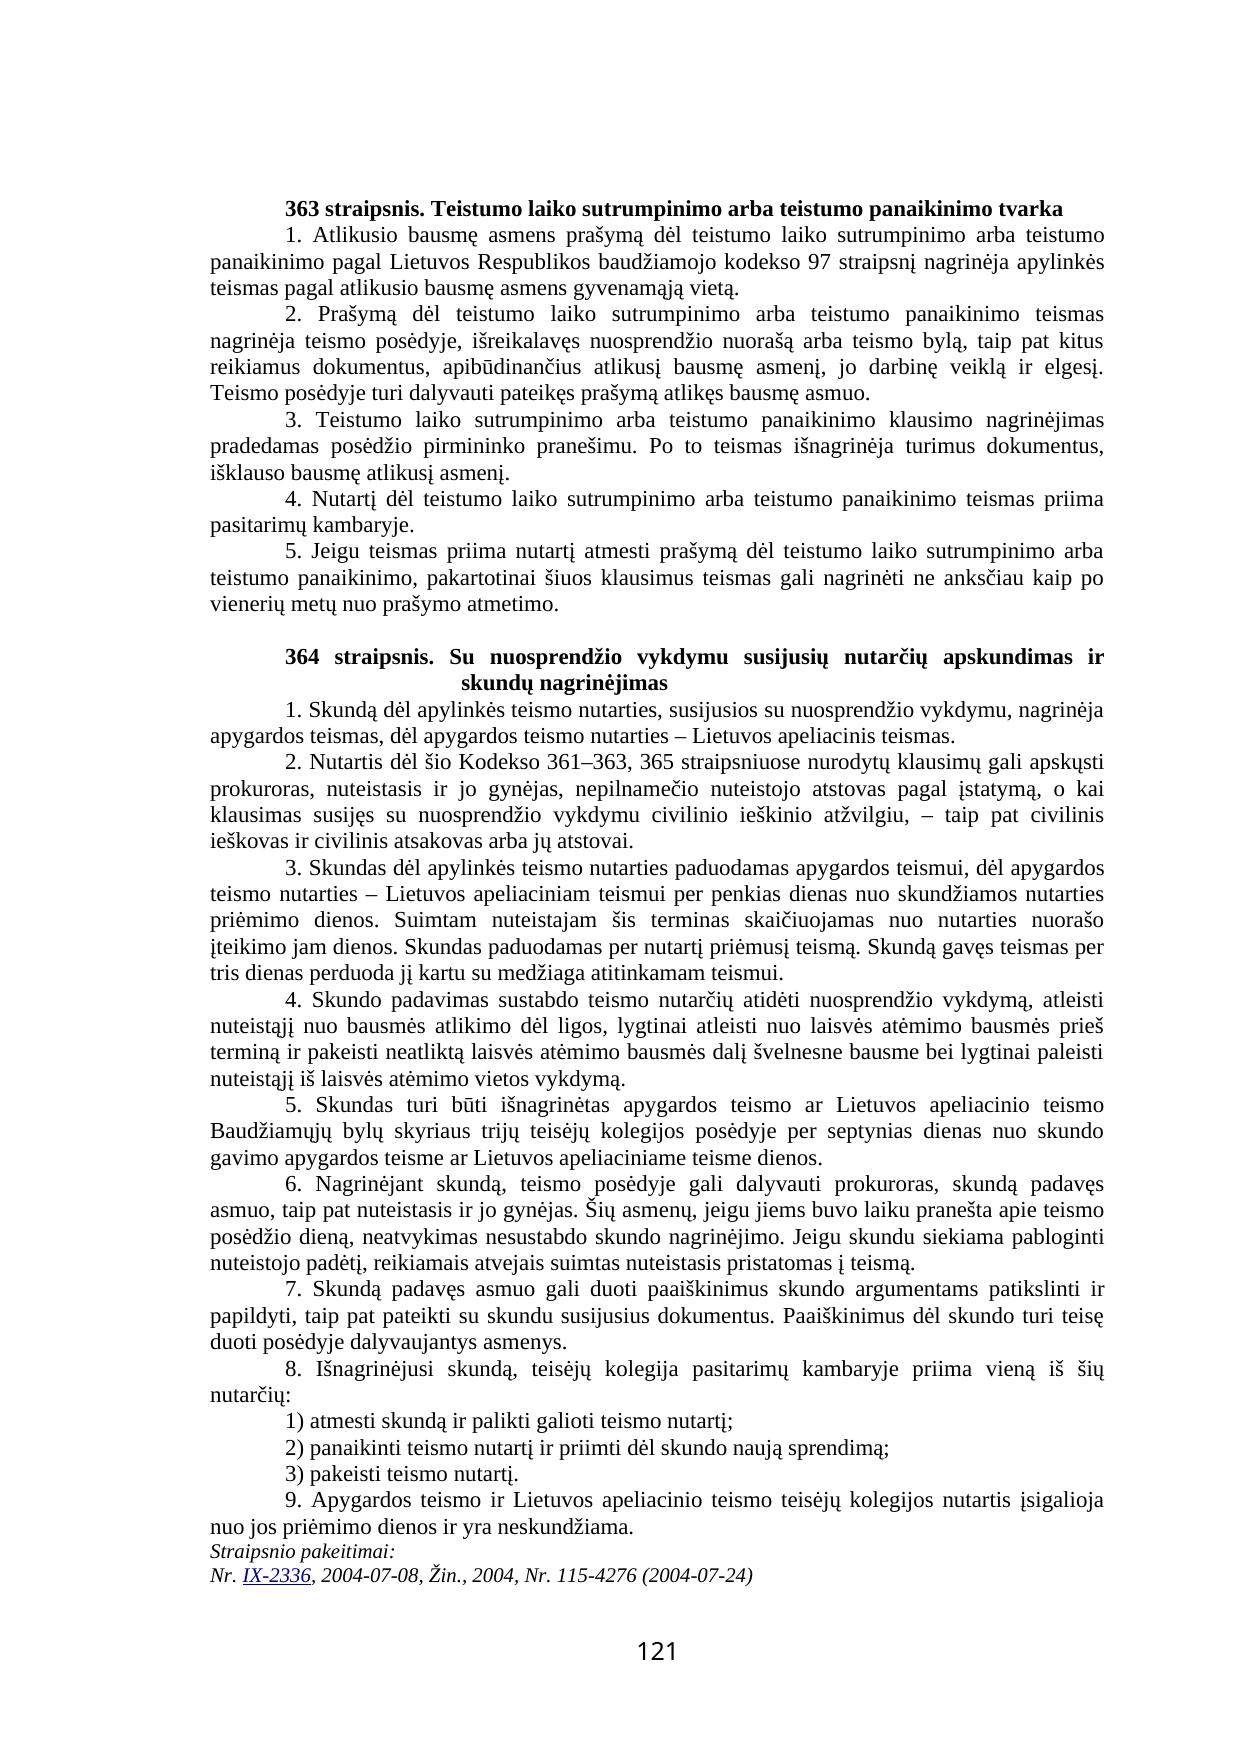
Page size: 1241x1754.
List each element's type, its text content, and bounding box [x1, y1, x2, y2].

text 3. Teistumo laiko sutrumpinimo arba teistumo panaikinimo klausimo nagrinėjimas pradedamas posėdžio pirmininko pranešimu. Po to teismas išnagrinėja turimus dokumentus, išklauso bausmę atlikusį asmenį. [210, 406, 1106, 485]
text 6. Nagrinėjant skundą, teismo posėdyje gali dalyvauti prokuroras, skundą padavęs asmuo, taip pat nuteistasis ir jo gynėjas. Šių asmenų, jeigu jiems buvo laiku pranešta apie teismo posėdžio dieną, neatvykimas nesustabdo skundo nagrinėjimo. Jeigu skundu siekiama pabloginti nuteistojo padėtį, reikiamais atvejais suimtas nuteistasis pristatomas į teismą. [210, 1170, 1106, 1276]
text 2. Prašymą dėl teistumo laiko sutrumpinimo arba teistumo panaikinimo teismas nagrinėja teismo posėdyje, išreikalavęs nuosprendžio nuorašą arba teismo bylą, taip pat kitus reikiamus dokumentus, apibūdinančius atlikusį bausmę asmenį, jo darbinę veiklą ir elgesį. Teismo posėdyje turi dalyvauti pateikęs prašymą atlikęs bausmę asmuo. [210, 300, 1106, 406]
text 9. Apygardos teismo ir Lietuvos apeliacinio teismo teisėjų kolegijos nutartis įsigalioja nuo jos priėmimo dienos ir yra neskundžiama. [210, 1486, 1106, 1539]
text Nr. IX-2336, 2004-07-08, Žin., 2004, Nr. 115-4276 (2004-07-24) [210, 1563, 1106, 1587]
text 1) atmesti skundą ir palikti galioti teismo nutartį; [210, 1407, 1106, 1434]
text 364 straipsnis. Su nuosprendžio vykdymu susijusių nutarčių apskundimas ir skundų nagrinėjimas [285, 643, 1106, 696]
text 3. Skundas dėl apylinkės teismo nutarties paduodamas apygardos teismui, dėl apygardos teismo nutarties – Lietuvos apeliaciniam teismui per penkias dienas nuo skundžiamos nutarties priėmimo dienos. Suimtam nuteistajam šis terminas skaičiuojamas nuo nutarties nuorašo įteikimo jam dienos. Skundas paduodamas per nutartį priėmusį teismą. Skundą gavęs teismas per tris dienas perduoda jį kartu su medžiaga atitinkamam teismui. [210, 854, 1106, 986]
text 5. Jeigu teismas priima nutartį atmesti prašymą dėl teistumo laiko sutrumpinimo arba teistumo panaikinimo, pakartotinai šiuos klausimus teismas gali nagrinėti ne anksčiau kaip po vienerių metų nuo prašymo atmetimo. [210, 538, 1106, 617]
text Straipsnio pakeitimai: [210, 1539, 1106, 1563]
text 363 straipsnis. Teistumo laiko sutrumpinimo arba teistumo panaikinimo tvarka [285, 195, 1106, 221]
text 1. Atlikusio bausmę asmens prašymą dėl teistumo laiko sutrumpinimo arba teistumo panaikinimo pagal Lietuvos Respublikos baudžiamojo kodekso 97 straipsnį nagrinėja apylinkės teismas pagal atlikusio bausmę asmens gyvenamąją vietą. [210, 221, 1106, 300]
text 7. Skundą padavęs asmuo gali duoti paaiškinimus skundo argumentams patikslinti ir papildyti, taip pat pateikti su skundu susijusius dokumentus. Paaiškinimus dėl skundo turi teisę duoti posėdyje dalyvaujantys asmenys. [210, 1276, 1106, 1354]
text 3) pakeisti teismo nutartį. [210, 1460, 1106, 1486]
text 5. Skundas turi būti išnagrinėtas apygardos teismo ar Lietuvos apeliacinio teismo Baudžiamųjų bylų skyriaus trijų teisėjų kolegijos posėdyje per septynias dienas nuo skundo gavimo apygardos teisme ar Lietuvos apeliaciniame teisme dienos. [210, 1091, 1106, 1170]
text 8. Išnagrinėjusi skundą, teisėjų kolegija pasitarimų kambaryje priima vieną iš šių nutarčių: [210, 1354, 1106, 1407]
text 2. Nutartis dėl šio Kodekso 361–363, 365 straipsniuose nurodytų klausimų gali apskųsti prokuroras, nuteistasis ir jo gynėjas, nepilnamečio nuteistojo atstovas pagal įstatymą, o kai klausimas susijęs su nuosprendžio vykdymu civilinio ieškinio atžvilgiu, – taip pat civilinis ieškovas ir civilinis atsakovas arba jų atstovai. [210, 748, 1106, 854]
text 2) panaikinti teismo nutartį ir priimti dėl skundo naują sprendimą; [210, 1434, 1106, 1460]
text 4. Skundo padavimas sustabdo teismo nutarčių atidėti nuosprendžio vykdymą, atleisti nuteistąjį nuo bausmės atlikimo dėl ligos, lygtinai atleisti nuo laisvės atėmimo bausmės prieš terminą ir pakeisti neatliktą laisvės atėmimo bausmės dalį švelnesne bausme bei lygtinai paleisti nuteistąjį iš laisvės atėmimo vietos vykdymą. [210, 986, 1106, 1091]
text 1. Skundą dėl apylinkės teismo nutarties, susijusios su nuosprendžio vykdymu, nagrinėja apygardos teismas, dėl apygardos teismo nutarties – Lietuvos apeliacinis teismas. [210, 696, 1106, 748]
text 4. Nutartį dėl teistumo laiko sutrumpinimo arba teistumo panaikinimo teismas priima pasitarimų kambaryje. [210, 485, 1106, 538]
